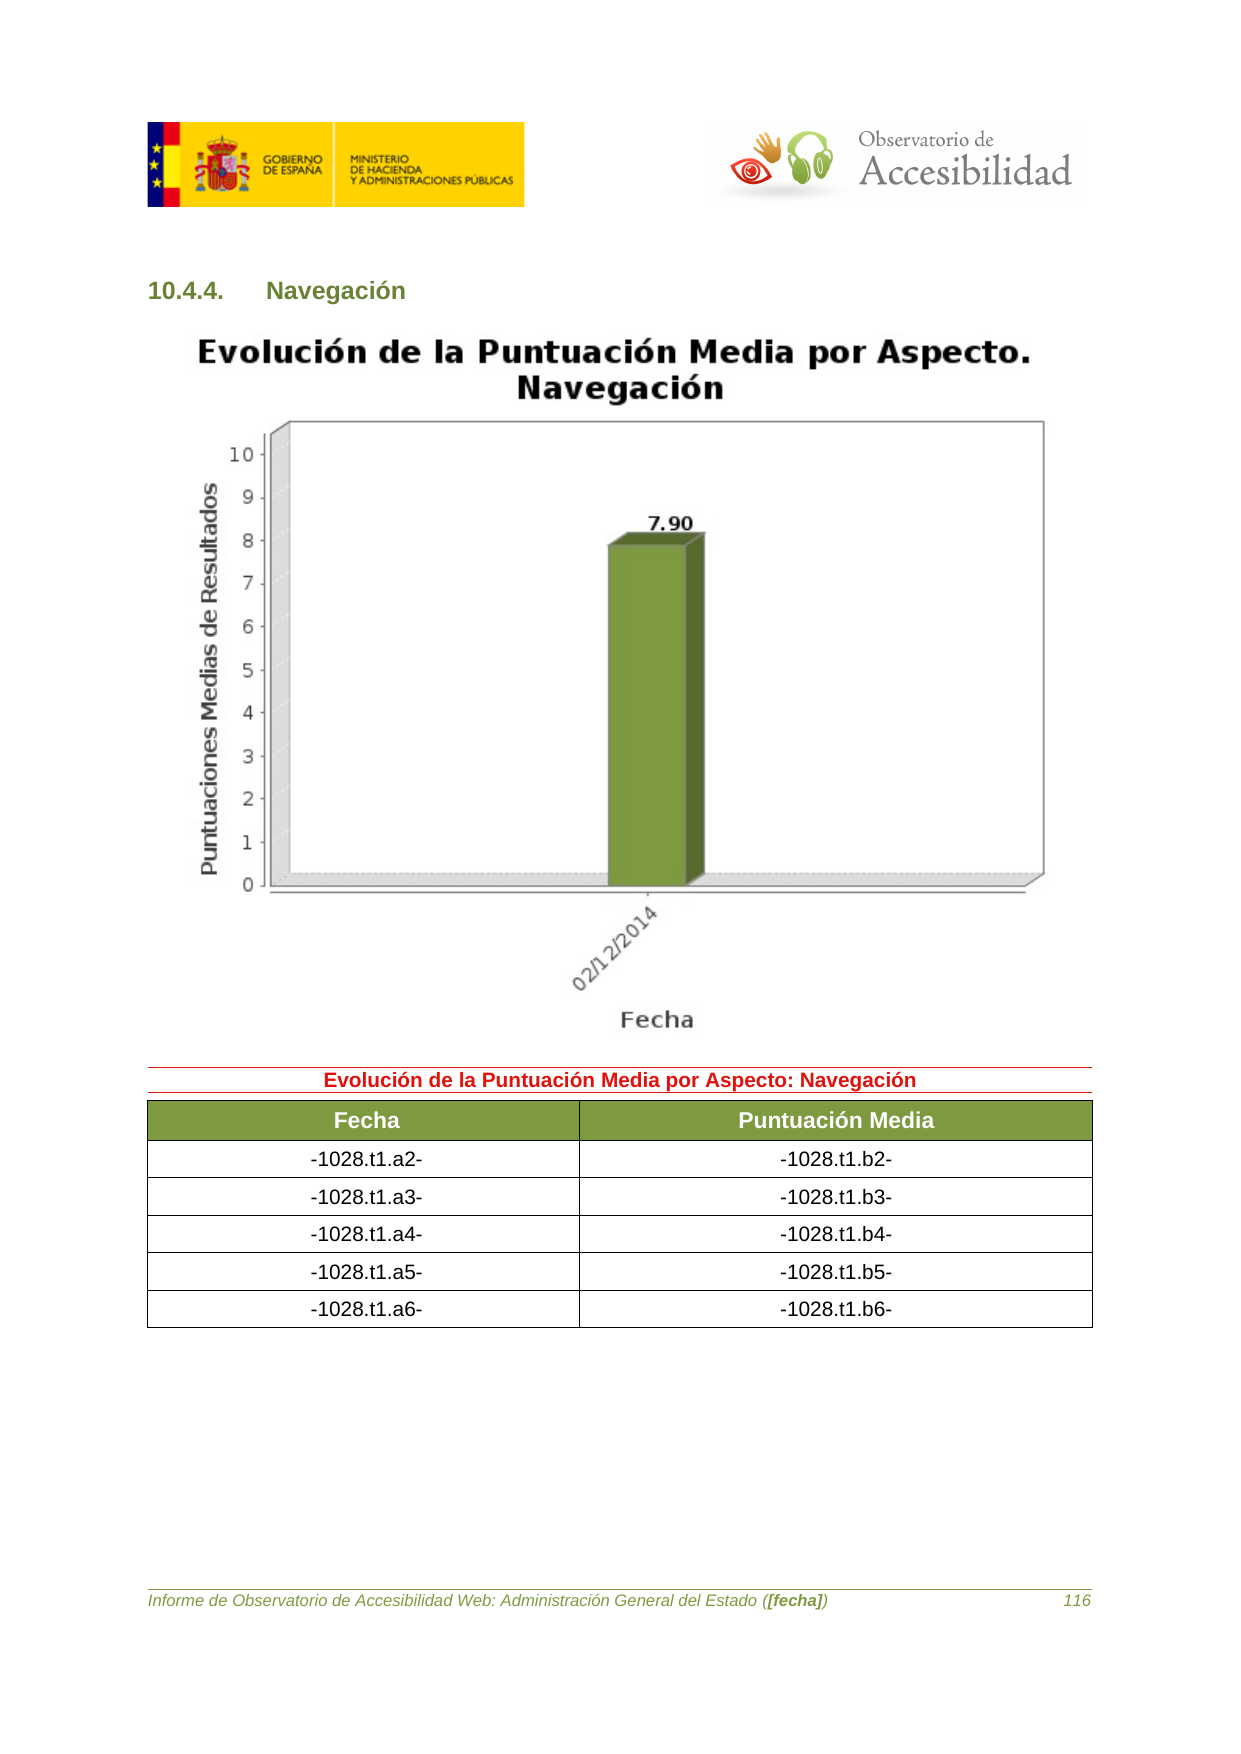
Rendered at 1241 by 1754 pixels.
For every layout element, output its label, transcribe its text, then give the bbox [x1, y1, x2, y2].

table_cell -1028.t1.a5- [148, 1253, 579, 1290]
table_cell -1028.t1.b4- [580, 1216, 1092, 1252]
picture [147, 122, 525, 207]
table_cell -1028.t1.a6- [148, 1291, 579, 1327]
table_header Fecha [148, 1101, 579, 1140]
picture [710, 122, 1086, 205]
text Evolución de la Puntuación Media por Aspecto: Navegación [148, 1068, 1092, 1092]
list Navegación [148, 276, 1092, 304]
picture [178, 332, 1062, 1042]
table_cell -1028.t1.b6- [580, 1291, 1092, 1327]
table_cell -1028.t1.a2- [148, 1141, 579, 1177]
table_cell -1028.t1.b2- [580, 1141, 1092, 1177]
table_cell -1028.t1.a3- [148, 1178, 579, 1215]
table_cell -1028.t1.a4- [148, 1216, 579, 1252]
table_cell -1028.t1.b3- [580, 1178, 1092, 1215]
table_cell -1028.t1.b5- [580, 1253, 1092, 1290]
table_header Puntuación Media [580, 1101, 1092, 1140]
